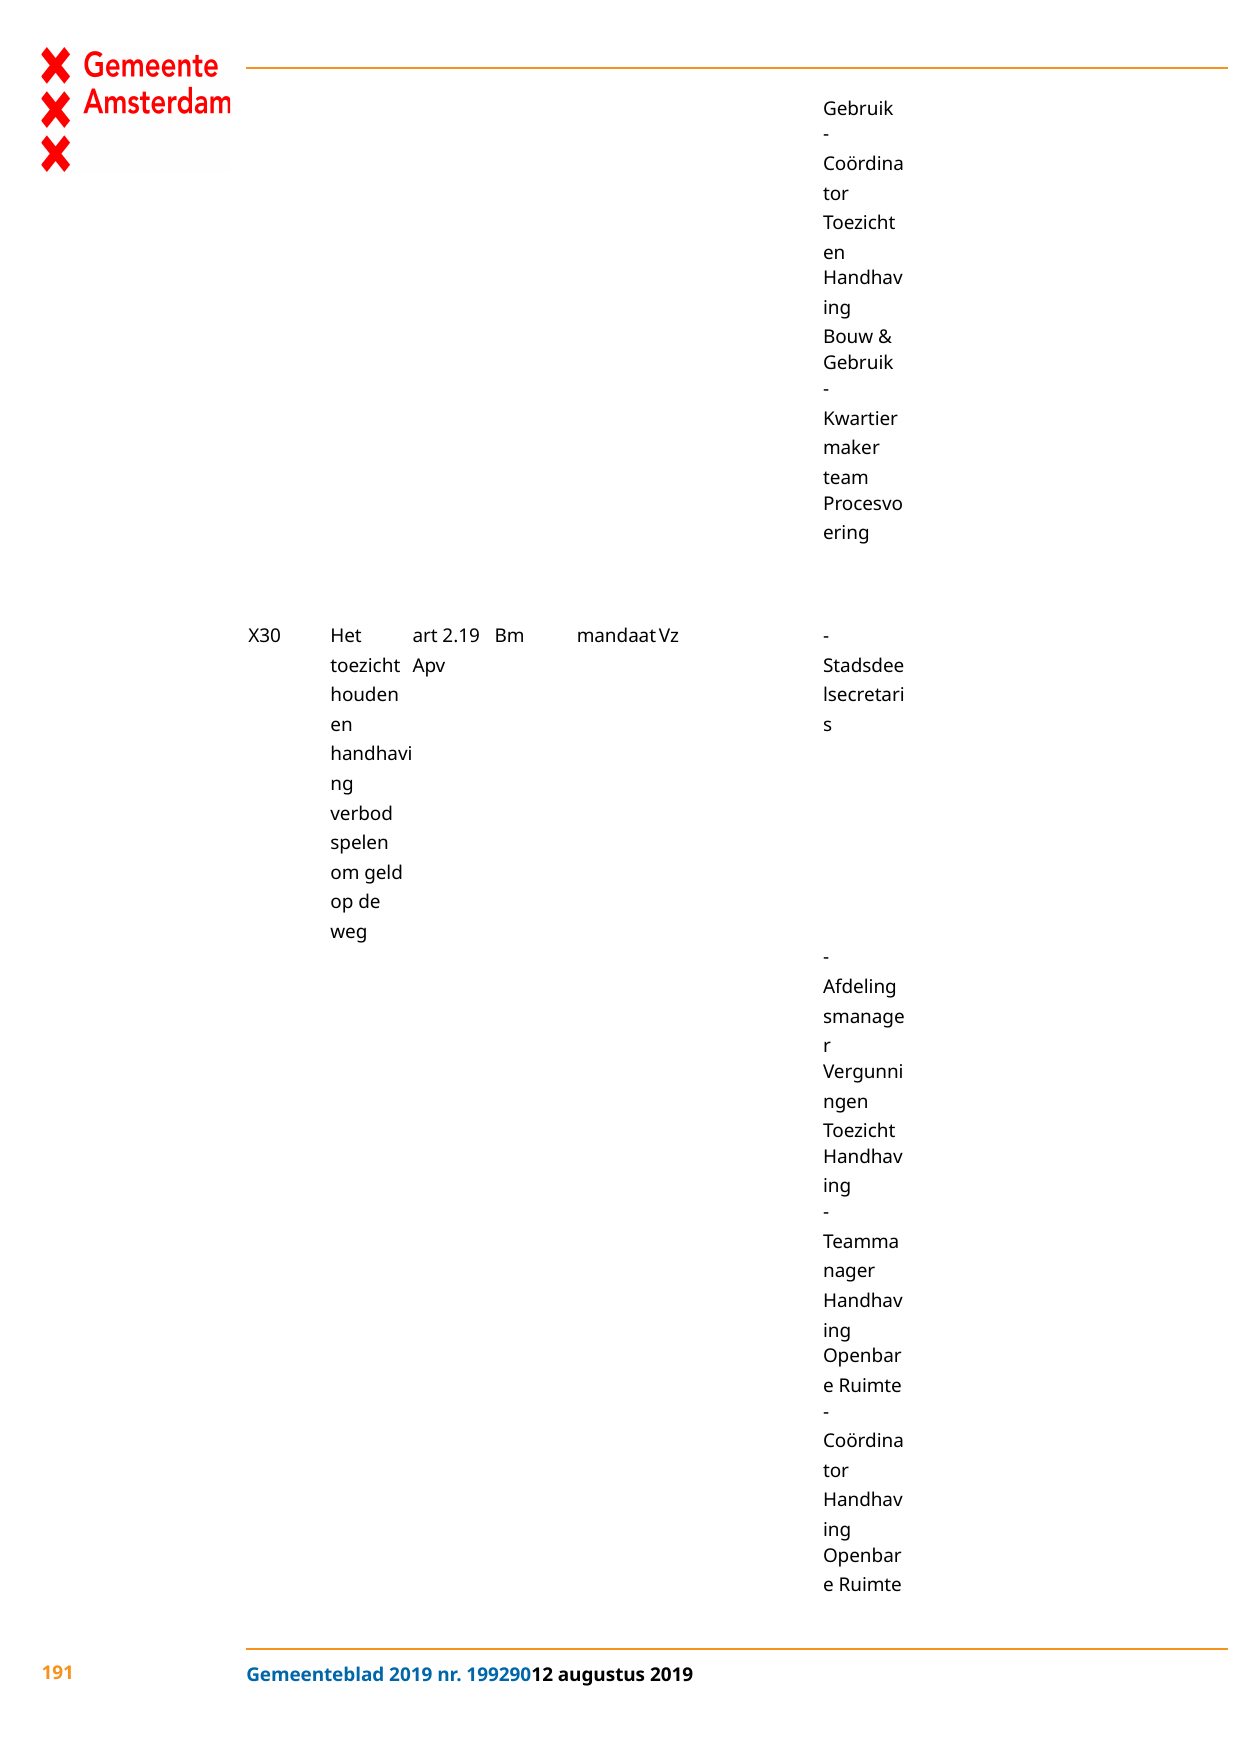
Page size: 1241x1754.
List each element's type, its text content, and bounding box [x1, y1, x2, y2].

table_cell [412, 545, 494, 571]
table_cell [1069, 571, 1152, 596]
table_cell [659, 1058, 741, 1143]
table_cell [905, 1542, 987, 1597]
table_cell [330, 95, 412, 121]
table_cell [1069, 596, 1152, 622]
table_cell [330, 571, 412, 596]
table_cell [659, 375, 741, 490]
table_cell [330, 1199, 412, 1342]
table_cell [248, 596, 330, 622]
table_cell [577, 265, 659, 349]
table_cell [248, 1199, 330, 1342]
table_cell [494, 596, 577, 622]
table_cell Gebruik [823, 95, 905, 121]
table_cell [577, 1343, 659, 1398]
table_cell [659, 1542, 741, 1597]
table_cell [330, 1398, 412, 1542]
table_cell [248, 121, 330, 264]
table_cell Openbare Ruimte [823, 1343, 905, 1398]
table_cell [577, 121, 659, 264]
table_cell [248, 375, 330, 490]
table_cell [1069, 545, 1152, 571]
table_cell Het toezicht houden en handhaving verbod spelen om geld op de weg [330, 622, 412, 944]
table_cell [577, 1199, 659, 1342]
table_cell [577, 944, 659, 1058]
table_cell [659, 1398, 741, 1542]
table_cell [412, 596, 494, 622]
table_cell [1069, 95, 1152, 121]
table_cell X30 [248, 622, 330, 944]
table_cell [248, 545, 330, 571]
table_cell [1069, 1143, 1152, 1198]
table_cell [741, 350, 823, 375]
table_cell [741, 944, 823, 1058]
table_cell [330, 596, 412, 622]
table_cell [577, 596, 659, 622]
table_cell [330, 1058, 412, 1143]
table_cell [330, 490, 412, 545]
table_cell [577, 1058, 659, 1143]
table_cell [987, 265, 1069, 349]
table_cell [987, 1199, 1069, 1342]
table_cell [905, 121, 987, 264]
table_cell [330, 350, 412, 375]
table_cell Handhaving [823, 1143, 905, 1198]
table_cell [987, 350, 1069, 375]
table_cell [494, 1343, 577, 1398]
table_cell [248, 1143, 330, 1198]
table_cell [577, 1143, 659, 1198]
table_cell [905, 1143, 987, 1198]
table_cell [330, 1343, 412, 1398]
table_cell art 2.19 Apv [412, 622, 494, 944]
table_cell [412, 1398, 494, 1542]
table_cell [494, 121, 577, 264]
table_cell [412, 1058, 494, 1143]
table_cell [905, 1199, 987, 1342]
table_cell [494, 350, 577, 375]
table_cell [987, 622, 1069, 944]
table_cell [1069, 490, 1152, 545]
table_cell [987, 1398, 1069, 1542]
table_cell [659, 545, 741, 571]
table_cell - Stadsdeelsecretaris [823, 622, 905, 944]
table_cell [248, 1343, 330, 1398]
table_cell [248, 1398, 330, 1542]
table_cell [659, 1199, 741, 1342]
table_cell [248, 265, 330, 349]
picture [41, 47, 231, 172]
table_cell [494, 571, 577, 596]
table_cell [412, 1542, 494, 1597]
table_cell [659, 121, 741, 264]
table_cell [659, 95, 741, 121]
table_cell [741, 1398, 823, 1542]
table_cell [412, 1199, 494, 1342]
table_cell [330, 265, 412, 349]
table_cell [412, 1143, 494, 1198]
table_cell [412, 490, 494, 545]
table_cell [1069, 622, 1152, 944]
table_cell [987, 1343, 1069, 1398]
table_cell [741, 375, 823, 490]
table_cell [248, 350, 330, 375]
table_cell [741, 622, 823, 944]
table_cell [741, 1143, 823, 1198]
table_cell [987, 596, 1069, 622]
table_cell [248, 1058, 330, 1143]
table_cell [741, 1542, 823, 1597]
table_cell [1069, 350, 1152, 375]
table_cell [494, 944, 577, 1058]
table_cell [577, 1542, 659, 1597]
table_cell [494, 375, 577, 490]
table_cell [987, 1542, 1069, 1597]
table_cell [741, 545, 823, 571]
table_cell [741, 265, 823, 349]
table_cell [905, 375, 987, 490]
table_cell [659, 265, 741, 349]
table_cell [577, 490, 659, 545]
table_cell [412, 944, 494, 1058]
table_cell [248, 490, 330, 545]
table_cell [987, 571, 1069, 596]
table_cell [823, 596, 905, 622]
table_cell [577, 1398, 659, 1542]
table_cell [905, 944, 987, 1058]
table_cell [987, 545, 1069, 571]
table_cell [905, 1343, 987, 1398]
table_cell [987, 121, 1069, 264]
table_cell [987, 1143, 1069, 1198]
table_cell [741, 1343, 823, 1398]
table_cell [905, 622, 987, 944]
table_cell [659, 490, 741, 545]
table_cell [577, 95, 659, 121]
table_cell [412, 95, 494, 121]
table_cell [577, 571, 659, 596]
table_cell [330, 545, 412, 571]
table_cell Procesvoering [823, 490, 905, 545]
table_cell [741, 121, 823, 264]
table_cell [1069, 1058, 1152, 1143]
table_cell [494, 545, 577, 571]
table_cell [412, 121, 494, 264]
table_cell [905, 545, 987, 571]
table_cell mandaat [577, 622, 659, 944]
table_cell [905, 571, 987, 596]
table_cell [330, 1143, 412, 1198]
table_cell [659, 596, 741, 622]
table_cell [494, 1542, 577, 1597]
table_cell [1069, 1199, 1152, 1342]
table_cell - Afdelingsmanager [823, 944, 905, 1058]
table_cell [494, 490, 577, 545]
table_cell [412, 375, 494, 490]
table_cell - Teammanager Handhaving [823, 1199, 905, 1342]
table_cell [412, 1343, 494, 1398]
table_cell [905, 265, 987, 349]
table_cell Handhaving Bouw & [823, 265, 905, 349]
table_cell [330, 1542, 412, 1597]
table_cell [659, 1343, 741, 1398]
table_cell [741, 571, 823, 596]
table_cell [741, 1058, 823, 1143]
table_cell [494, 1398, 577, 1542]
table_cell [330, 944, 412, 1058]
table_cell [659, 350, 741, 375]
table_cell [1069, 1343, 1152, 1398]
table_cell [905, 350, 987, 375]
table_cell [330, 121, 412, 264]
table_cell [412, 350, 494, 375]
table_cell [905, 1058, 987, 1143]
table_cell [412, 571, 494, 596]
table_cell [1069, 944, 1152, 1058]
table_cell [741, 95, 823, 121]
table_cell [905, 596, 987, 622]
table_cell [494, 1058, 577, 1143]
table_cell Vz [659, 622, 741, 944]
table_cell [248, 95, 330, 121]
table_cell [987, 1058, 1069, 1143]
table_cell [741, 1199, 823, 1342]
table_cell [905, 1398, 987, 1542]
table_cell [659, 1143, 741, 1198]
table_cell [330, 375, 412, 490]
table_cell [1069, 375, 1152, 490]
table_cell [494, 1143, 577, 1198]
table_cell Bm [494, 622, 577, 944]
table_cell Gebruik [823, 350, 905, 375]
table_cell [248, 944, 330, 1058]
table_cell [823, 571, 905, 596]
table_cell [659, 944, 741, 1058]
table_cell [987, 944, 1069, 1058]
table_cell [987, 95, 1069, 121]
table_cell [823, 545, 905, 571]
table_cell - Kwartiermaker team [823, 375, 905, 490]
table_cell [987, 490, 1069, 545]
table_cell [1069, 265, 1152, 349]
table_cell [1069, 121, 1152, 264]
table_cell [248, 571, 330, 596]
table_cell [577, 350, 659, 375]
table_cell [577, 545, 659, 571]
table_cell [987, 375, 1069, 490]
table_cell [905, 490, 987, 545]
table_cell Vergunningen Toezicht [823, 1058, 905, 1143]
table_cell [741, 596, 823, 622]
table_cell [412, 265, 494, 349]
table_cell [577, 375, 659, 490]
table_cell [659, 571, 741, 596]
table_cell [248, 1542, 330, 1597]
table_cell [494, 95, 577, 121]
table_cell Openbare Ruimte [823, 1542, 905, 1597]
table_cell [905, 95, 987, 121]
table_cell [741, 490, 823, 545]
table_cell - Coördinator Toezicht en [823, 121, 905, 264]
table_cell [1069, 1398, 1152, 1542]
table_cell - Coördinator Handhaving [823, 1398, 905, 1542]
table_cell [494, 265, 577, 349]
table_cell [1069, 1542, 1152, 1597]
table_cell [494, 1199, 577, 1342]
